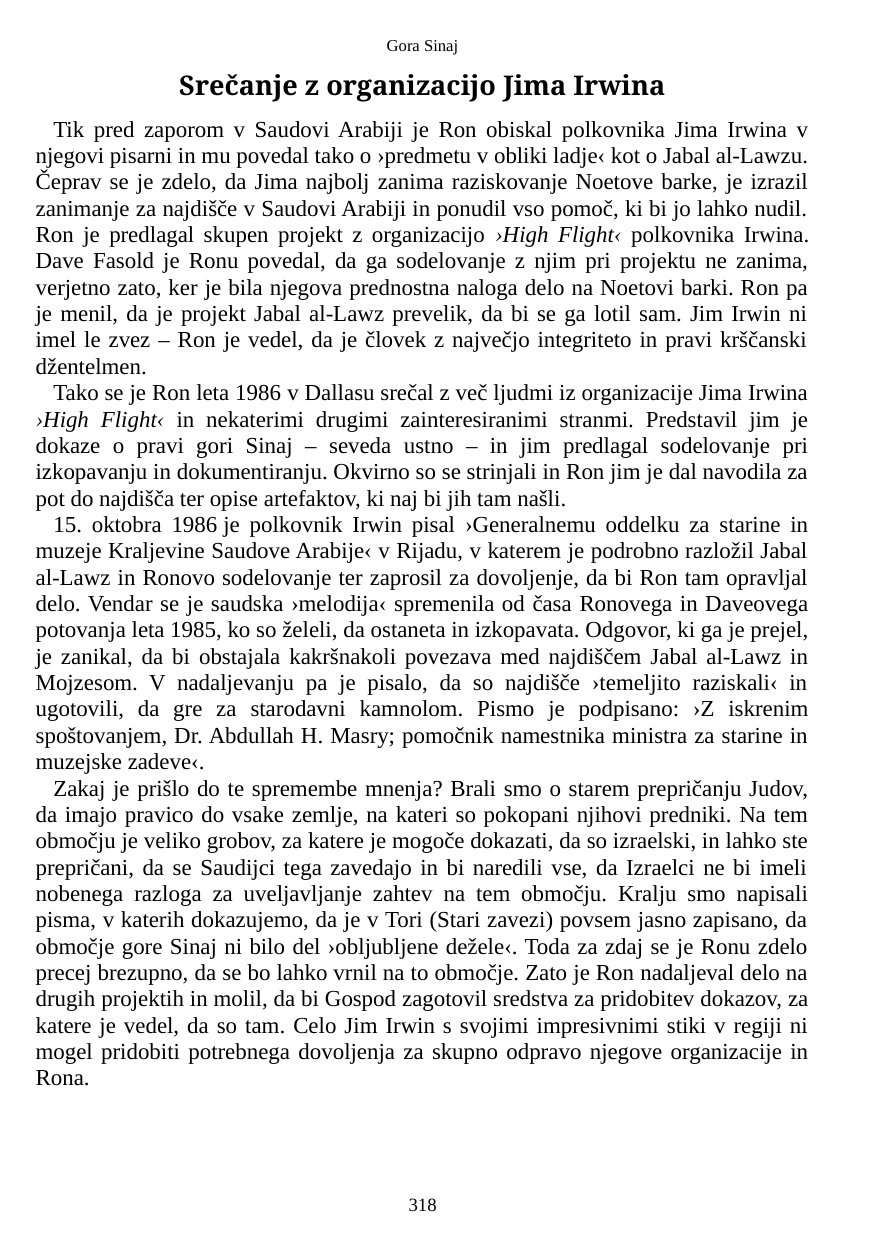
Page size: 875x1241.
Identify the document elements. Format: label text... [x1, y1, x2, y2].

text Tako se je Ron leta 1986 v Dallasu srečal z več ljudmi iz organizacije Jima Irwina ›High Flight‹ in nekaterimi drugimi zainteresiranimi stranmi. Predstavil jim je dokaze o pravi gori Sinaj – seveda ustno – in jim predlagal sodelovanje pri izkopavanju in dokumentiranju. Okvirno so se strinjali in Ron jim je dal navodila za pot do najdišča ter opise artefaktov, ki naj bi jih tam našli. [35, 379, 809, 511]
text Zakaj je prišlo do te spremembe mnenja? Brali smo o starem prepričanju Judov, da imajo pravico do vsake zemlje, na kateri so pokopani njihovi predniki. Na tem območju je veliko grobov, za katere je mogoče dokazati, da so izraelski, in lahko ste prepričani, da se Saudijci tega zavedajo in bi naredili vse, da Izraelci ne bi imeli nobenega razloga za uveljavljanje zahtev na tem območju. Kralju smo napisali pisma, v katerih dokazujemo, da je v Tori (Stari zavezi) povsem jasno zapisano, da območje gore Sinaj ni bilo del ›obljubljene dežele‹. Toda za zdaj se je Ronu zdelo precej brezupno, da se bo lahko vrnil na to območje. Zato je Ron nadaljeval delo na drugih projektih in molil, da bi Gospod zagotovil sredstva za pridobitev dokazov, za katere je vedel, da so tam. Celo Jim Irwin s svojimi impresivnimi stiki v regiji ni mogel pridobiti potrebnega dovoljenja za skupno odpravo njegove organizacije in Rona. [35, 774, 809, 1091]
subtitle Srečanje z organizacijo Jima Irwina [35, 66, 809, 103]
text Tik pred zaporom v Saudovi Arabiji je Ron obiskal polkovnika Jima Irwina v njegovi pisarni in mu povedal tako o ›predmetu v obliki ladje‹ kot o Jabal al-Lawzu. Čeprav se je zdelo, da Jima najbolj zanima raziskovanje Noetove barke, je izrazil zanimanje za najdišče v Saudovi Arabiji in ponudil vso pomoč, ki bi jo lahko nudil. Ron je predlagal skupen projekt z organizacijo ›High Flight‹ polkovnika Irwina. Dave Fasold je Ronu povedal, da ga sodelovanje z njim pri projektu ne zanima, verjetno zato, ker je bila njegova prednostna naloga delo na Noetovi barki. Ron pa je menil, da je projekt Jabal al-Lawz prevelik, da bi se ga lotil sam. Jim Irwin ni imel le zvez – Ron je vedel, da je človek z največjo integriteto in pravi krščanski džentelmen. [35, 116, 809, 379]
text 15. oktobra 1986 je polkovnik Irwin pisal ›Generalnemu oddelku za starine in muzeje Kraljevine Saudove Arabije‹ v Rijadu, v katerem je podrobno razložil Jabal al-Lawz in Ronovo sodelovanje ter zaprosil za dovoljenje, da bi Ron tam opravljal delo. Vendar se je saudska ›melodija‹ spremenila od časa Ronovega in Daveovega potovanja leta 1985, ko so želeli, da ostaneta in izkopavata. Odgovor, ki ga je prejel, je zanikal, da bi obstajala kakršnakoli povezava med najdiščem Jabal al-Lawz in Mojzesom. V nadaljevanju pa je pisalo, da so najdišče ›temeljito raziskali‹ in ugotovili, da gre za starodavni kamnolom. Pismo je podpisano: ›Z iskrenim spoštovanjem, Dr. Abdullah H. Masry; pomočnik namestnika ministra za starine in muzejske zadeve‹. [35, 511, 809, 774]
